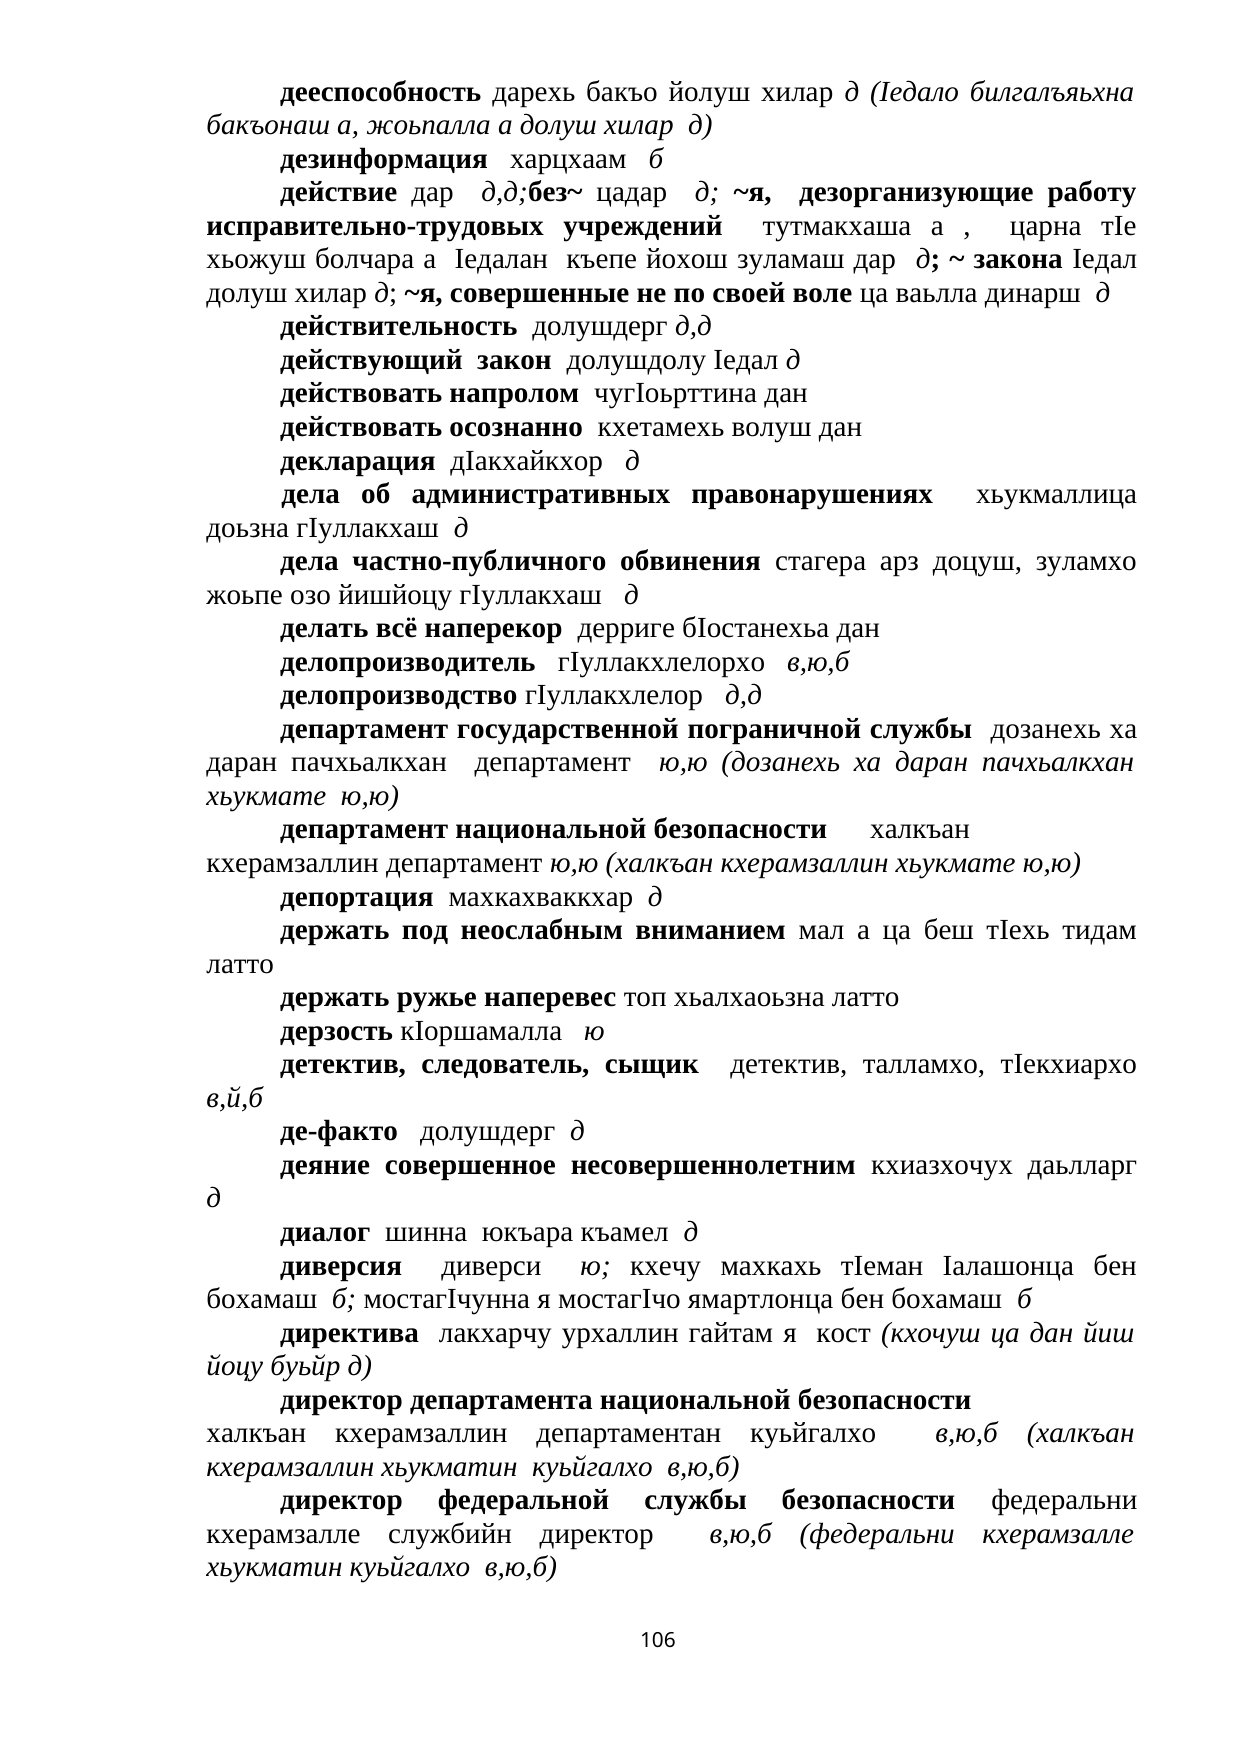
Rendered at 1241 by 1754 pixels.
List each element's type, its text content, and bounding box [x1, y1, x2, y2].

text действие дар д,д;без~ цадар д; ~я, дезорганизующие работу исправительно-трудовых учреждений тутмакхаша а , царна тӀе хьожуш болчара а Ӏедалан къепе йохош зуламаш дар д; ~ закона Ӏедал долуш хилар д; ~я, совершенные не по своей воле ца ваьлла динарш д [206, 174, 1137, 308]
text департамент государственной пограничной службы дозанехь ха даран пачхьалкхан департамент ю,ю (дозанехь ха даран пачхьалкхан хьукмате ю,ю) [206, 711, 1137, 812]
text деяние совершенное несовершеннолетним кхиазхочух даьлларг д [206, 1147, 1137, 1214]
text диалог шинна юкъара къамел д [206, 1214, 1137, 1248]
text директор департамента национальной безопасности [206, 1382, 1137, 1415]
text директива лакхарчу урхаллин гайтам я кост (кхочуш ца дан йиш йоцу буьйр д) [206, 1315, 1137, 1382]
text депортация махкахваккхар д [206, 879, 1137, 912]
text дееспособность дарехь бакъо йолуш хилар д (Ӏедало билгалъяьхна бакъонаш а, жоьпалла а долуш хилар д) [206, 74, 1137, 141]
text халкъан кхерамзаллин департаментан куьйгалхо в,ю,б (халкъан кхерамзаллин хьукматин куьйгалхо в,ю,б) [206, 1415, 1137, 1482]
text действовать напролом чугӀоьрттина дан [206, 376, 1137, 409]
text детектив, следователь, сыщик детектив, талламхо, тӀекхиархо в,й,б [206, 1046, 1137, 1113]
text дела частно-публичного обвинения стагера арз доцуш, зуламхо жоьпе озо йишйоцу гӀуллакхаш д [206, 543, 1137, 610]
text держать под неослабным вниманием мал а ца беш тӀехь тидам латто [206, 912, 1137, 979]
text дела об административных правонарушениях хьукмаллица доьзна гӀуллакхаш д [206, 476, 1137, 543]
text дезинформация харцхаам б [206, 141, 1137, 174]
text действительность долушдерг д,д [206, 308, 1137, 342]
text директор федеральной службы безопасности федеральни кхерамзалле службийн директор в,ю,б (федеральни кхерамзалле хьукматин куьйгалхо в,ю,б) [206, 1482, 1137, 1583]
text дерзость кӀоршамалла ю [206, 1013, 1137, 1046]
text декларация дӀакхайкхор д [206, 443, 1137, 476]
text держать ружье наперевес топ хьалхаоьзна латто [206, 979, 1137, 1013]
text делопроизводитель гӀуллакхлелорхо в,ю,б [206, 644, 1137, 677]
text диверсия диверси ю; кхечу махкахь тӀеман Ӏалашонца бен бохамаш б; мостагӀчунна я мостагӀчо ямартлонца бен бохамаш б [206, 1248, 1137, 1315]
text действовать осознанно кхетамехь волуш дан [206, 409, 1137, 443]
text делать всё наперекор дерриге бӀостанехьа дан [206, 610, 1137, 644]
text действующий закон долушдолу Ӏедал д [206, 342, 1137, 376]
text департамент национальной безопасности халкъан кхерамзаллин департамент ю,ю (халкъан кхерамзаллин хьукмате ю,ю) [206, 812, 1137, 879]
text делопроизводство гӀуллакхлелор д,д [206, 677, 1137, 711]
text де-факто долушдерг д [206, 1113, 1137, 1147]
